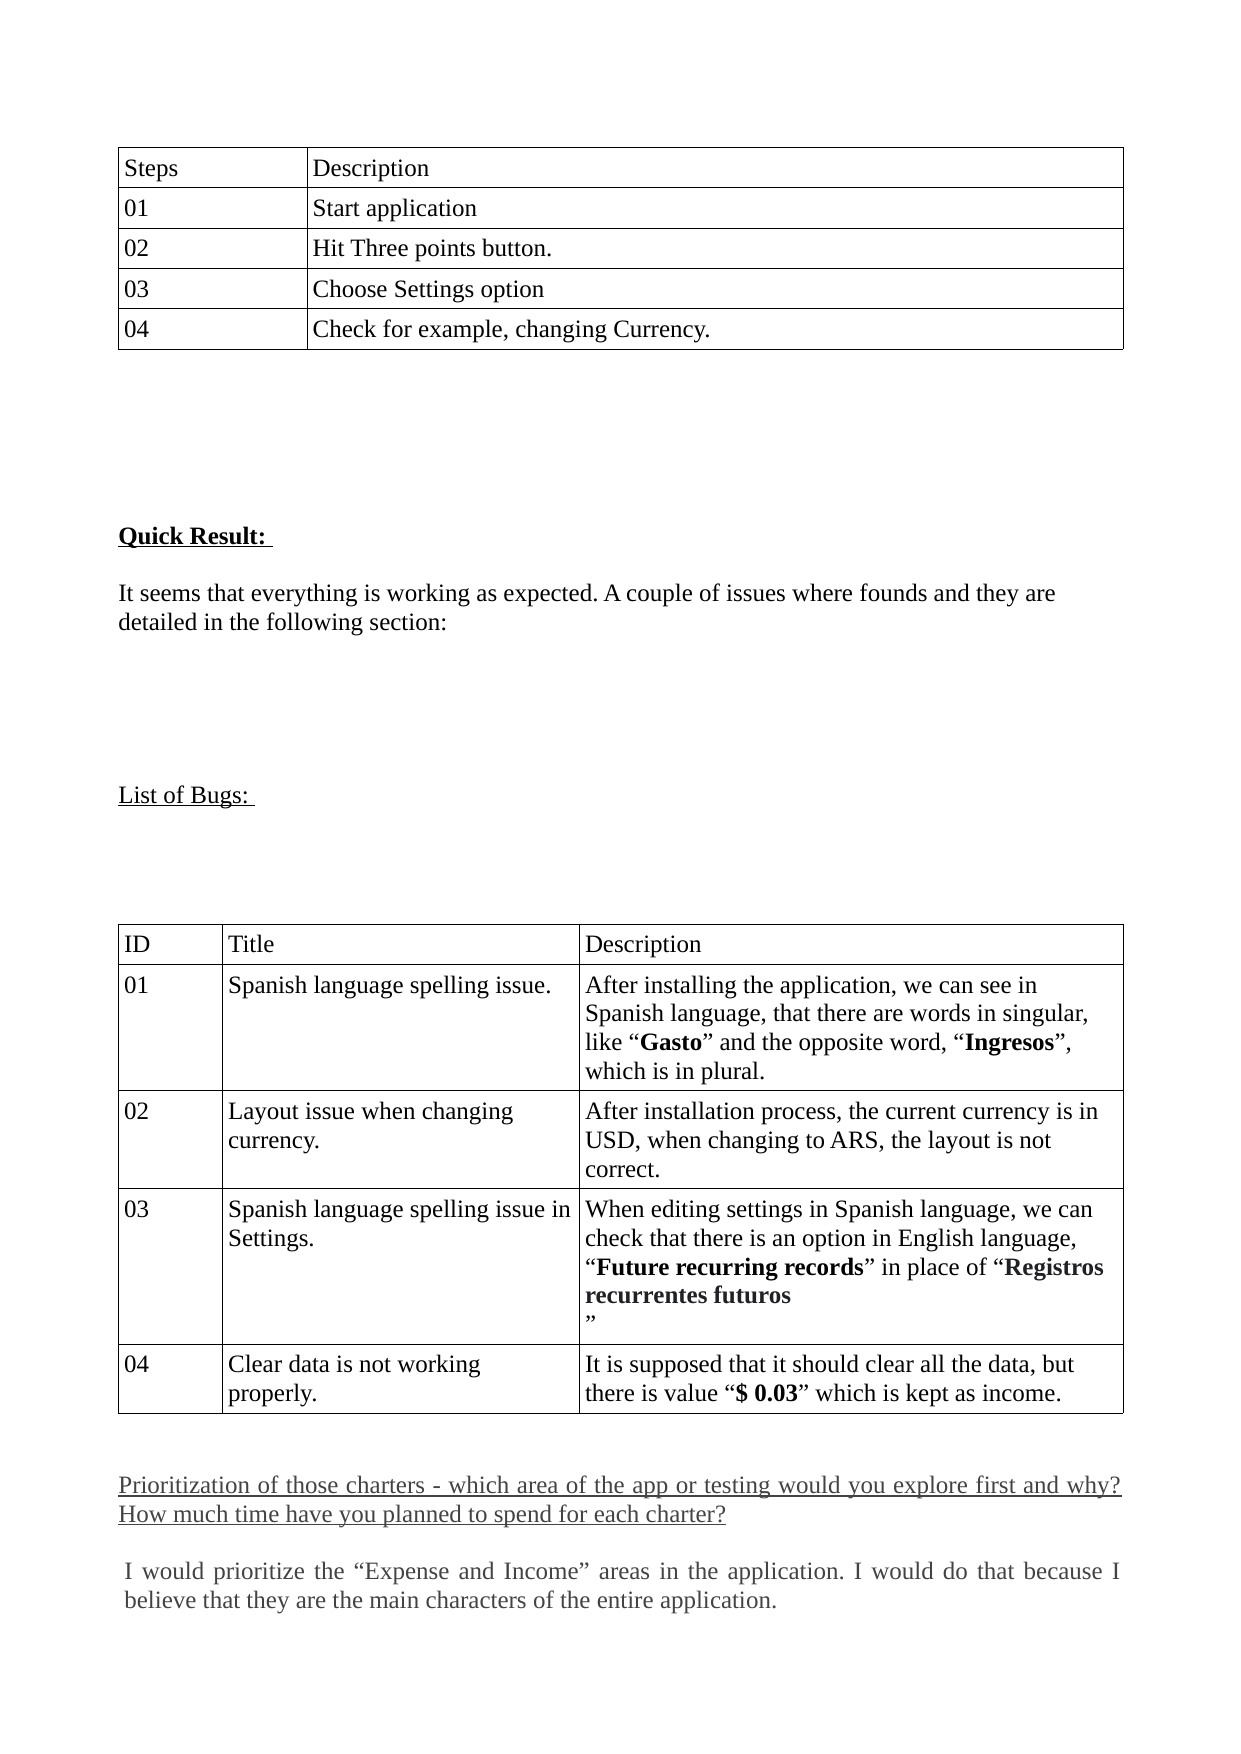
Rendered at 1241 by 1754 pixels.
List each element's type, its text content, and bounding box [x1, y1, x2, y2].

table_header Description [580, 925, 1123, 964]
table_cell After installation process, the current currency is in USD, when changing to ARS, the layout is not correct. [580, 1091, 1123, 1188]
table_header Title [223, 925, 579, 964]
table_cell Clear data is not working properly. [223, 1345, 579, 1413]
table_cell 03 [119, 269, 307, 308]
text It seems that everything is working as expected. A couple of issues where founds and they are detailed in the following section: [118, 578, 1122, 636]
table_cell Hit Three points button. [308, 229, 1123, 268]
table_cell Spanish language spelling issue in Settings. [223, 1189, 579, 1343]
table_cell It is supposed that it should clear all the data, but there is value “$ 0.03” which is kept as income. [580, 1345, 1123, 1413]
table_header ID [119, 925, 222, 964]
table_cell 04 [119, 1345, 222, 1413]
table_cell Spanish language spelling issue. [223, 965, 579, 1090]
table_cell 02 [119, 1091, 222, 1188]
table_cell Check for example, changing Currency. [308, 309, 1123, 348]
table_cell Choose Settings option [308, 269, 1123, 308]
table_cell 04 [119, 309, 307, 348]
text I would prioritize the “Expense and Income” areas in the application. I would do that because I believe that they are the main characters of the entire application. [124, 1556, 1122, 1614]
table_cell 01 [119, 965, 222, 1090]
table_cell When editing settings in Spanish language, we can check that there is an option in English language, “Future recurring records” in place of “Registros recurrentes futuros ” [580, 1189, 1123, 1343]
table_cell 03 [119, 1189, 222, 1343]
table_cell Layout issue when changing currency. [223, 1091, 579, 1188]
table_header Steps [119, 148, 307, 187]
table_cell 01 [119, 188, 307, 227]
table_cell After installing the application, we can see in Spanish language, that there are words in singular, like “Gasto” and the opposite word, “Ingresos”, which is in plural. [580, 965, 1123, 1090]
table_cell 02 [119, 229, 307, 268]
text Prioritization of those charters - which area of the app or testing would you explore first and why? [118, 1470, 1122, 1495]
table_cell Start application [308, 188, 1123, 227]
text How much time have you planned to spend for each charter? [118, 1497, 1122, 1528]
table_header Description [308, 148, 1123, 187]
text List of Bugs: [118, 780, 1122, 808]
text Quick Result: [118, 521, 1122, 550]
